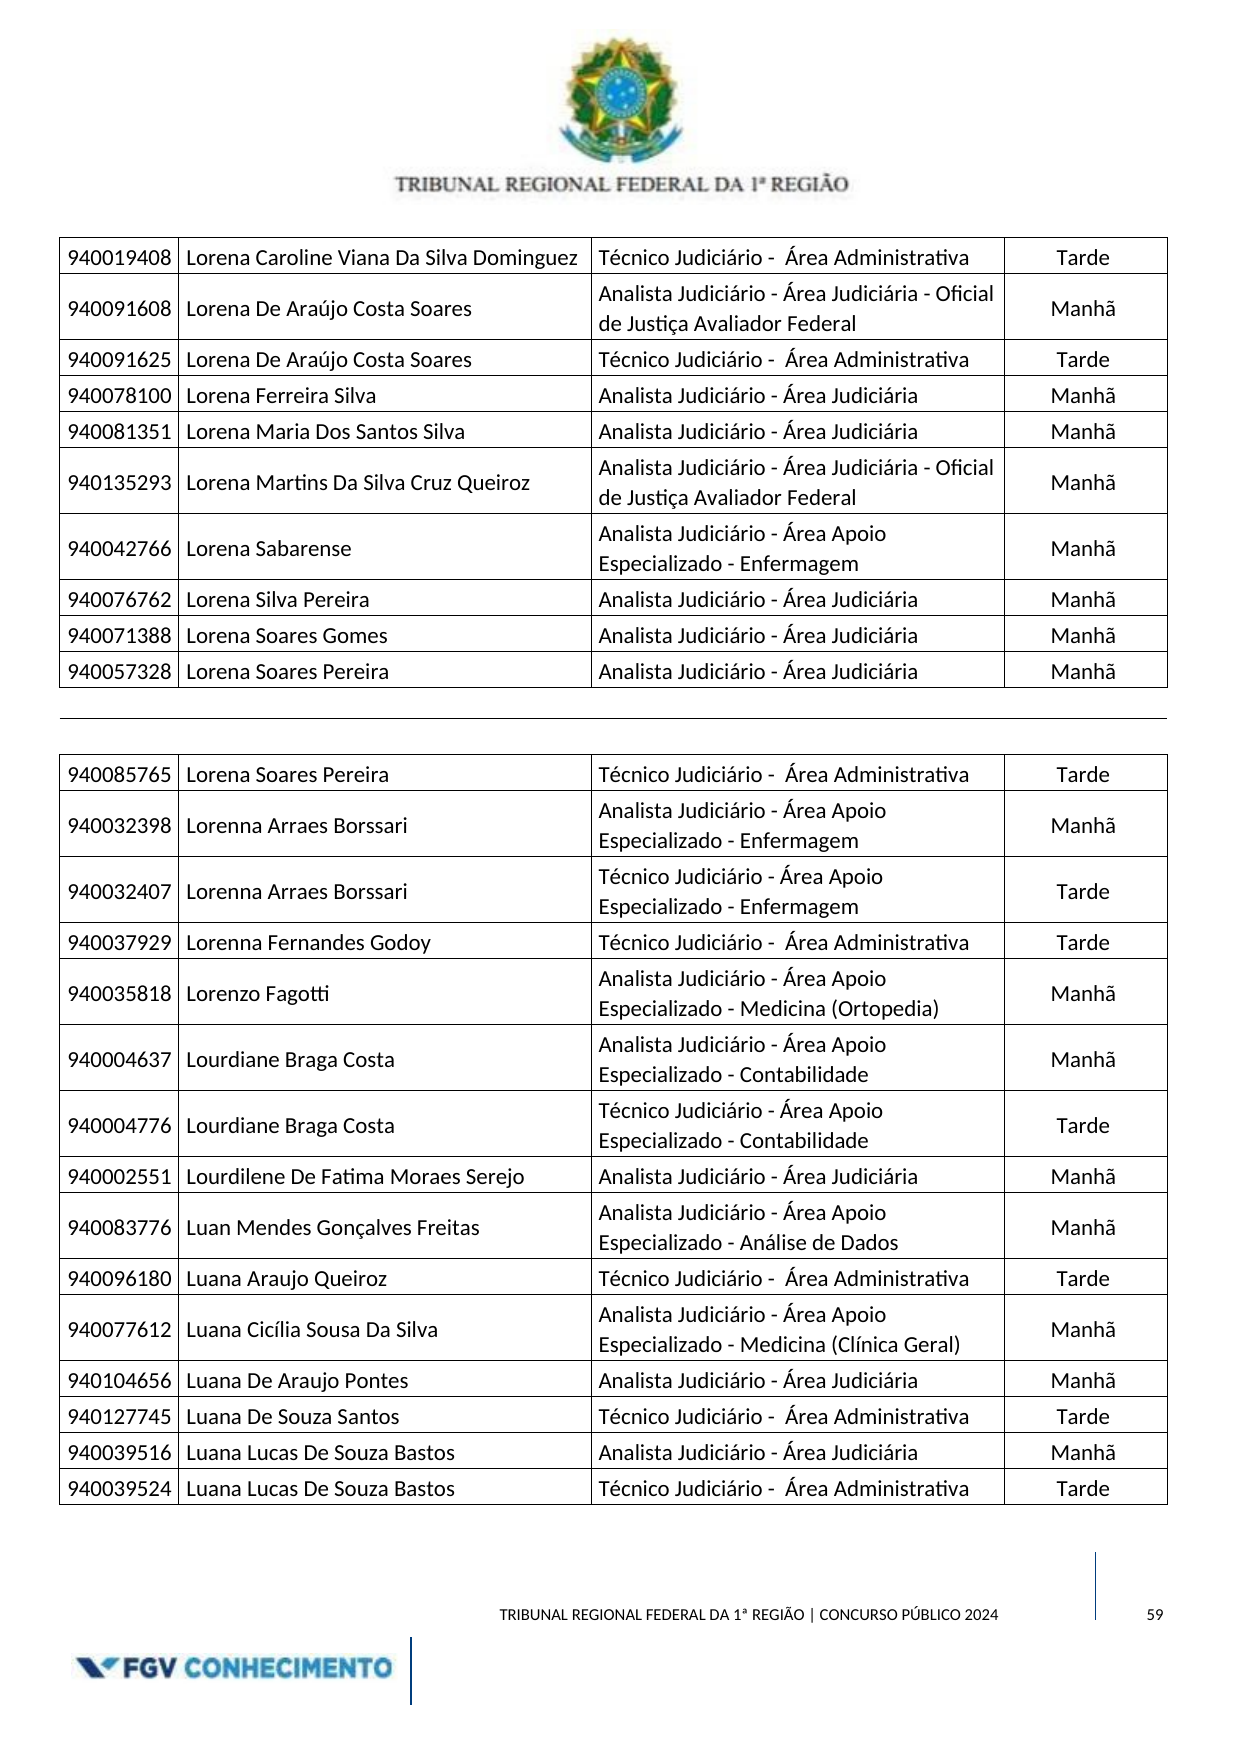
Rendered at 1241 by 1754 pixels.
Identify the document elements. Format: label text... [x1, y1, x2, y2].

table_cell 940076762 [60, 580, 178, 615]
table_cell Manhã [1005, 412, 1167, 447]
table_cell Analista Judiciário - Área Apoio Especializado - Medicina (Clínica Geral) [592, 1295, 1004, 1360]
table_cell Manhã [1005, 514, 1167, 579]
table_cell Analista Judiciário - Área Judiciária - Oficial de Justiça Avaliador Federal [592, 448, 1004, 513]
table_cell Técnico Judiciário - Área Administrativa [592, 1469, 1004, 1504]
table_cell Analista Judiciário - Área Judiciária [592, 1157, 1004, 1192]
table_cell Técnico Judiciário - Área Administrativa [592, 1259, 1004, 1294]
table_cell Lorena Caroline Viana Da Silva Dominguez [179, 238, 591, 273]
table_cell Analista Judiciário - Área Apoio Especializado - Enfermagem [592, 791, 1004, 856]
table_cell Luana De Araujo Pontes [179, 1361, 591, 1396]
table_cell Técnico Judiciário - Área Administrativa [592, 923, 1004, 958]
table_cell Lorena Soares Pereira [179, 755, 591, 790]
table_cell Tarde [1005, 1091, 1167, 1156]
table_cell Analista Judiciário - Área Judiciária [592, 580, 1004, 615]
table_cell Lourdiane Braga Costa [179, 1025, 591, 1090]
table_cell Manhã [1005, 1433, 1167, 1468]
table_cell Manhã [1005, 376, 1167, 411]
table_cell Tarde [1005, 857, 1167, 922]
table_cell Analista Judiciário - Área Judiciária [592, 616, 1004, 651]
table_cell Analista Judiciário - Área Judiciária [592, 652, 1004, 687]
table_cell Lorena Silva Pereira [179, 580, 591, 615]
table_cell Luana Cicília Sousa Da Silva [179, 1295, 591, 1360]
table_cell 940057328 [60, 652, 178, 687]
table_cell Manhã [1005, 1295, 1167, 1360]
table_header Inscrição Nome [60, 719, 591, 754]
table_cell Manhã [1005, 652, 1167, 687]
table_cell 940127745 [60, 1397, 178, 1432]
table_header Turno de Prova [1005, 719, 1167, 754]
table_cell Lorenna Arraes Borssari [179, 857, 591, 922]
table_cell Analista Judiciário - Área Judiciária - Oficial de Justiça Avaliador Federal [592, 274, 1004, 339]
table_cell Técnico Judiciário - Área Apoio Especializado - Enfermagem [592, 857, 1004, 922]
table_cell Lorena Maria Dos Santos Silva [179, 412, 591, 447]
table_cell Lorena De Araújo Costa Soares [179, 340, 591, 375]
table_cell Manhã [1005, 580, 1167, 615]
table_cell Lourdilene De Fatima Moraes Serejo [179, 1157, 591, 1192]
table_cell Tarde [1005, 755, 1167, 790]
table_cell Luana Lucas De Souza Bastos [179, 1433, 591, 1468]
table_cell Lorena Soares Pereira [179, 652, 591, 687]
table_cell Analista Judiciário - Área Apoio Especializado - Medicina (Ortopedia) [592, 959, 1004, 1024]
table_cell Manhã [1005, 959, 1167, 1024]
table_cell Tarde [1005, 1469, 1167, 1504]
table_cell Lorena De Araújo Costa Soares [179, 274, 591, 339]
table_cell 940135293 [60, 448, 178, 513]
table_cell 940091625 [60, 340, 178, 375]
table_cell Lourdiane Braga Costa [179, 1091, 591, 1156]
table_cell Tarde [1005, 1259, 1167, 1294]
table_cell Tarde [1005, 923, 1167, 958]
table_cell Lorena Soares Gomes [179, 616, 591, 651]
table_cell 940081351 [60, 412, 178, 447]
table_cell Manhã [1005, 448, 1167, 513]
table_cell Técnico Judiciário - Área Administrativa [592, 1397, 1004, 1432]
table_cell 940077612 [60, 1295, 178, 1360]
table_cell Manhã [1005, 1157, 1167, 1192]
table_cell Manhã [1005, 791, 1167, 856]
table_cell Manhã [1005, 1361, 1167, 1396]
table_cell 940004776 [60, 1091, 178, 1156]
table_cell Tarde [1005, 1397, 1167, 1432]
table_cell Analista Judiciário - Área Judiciária [592, 1433, 1004, 1468]
table_cell 940002551 [60, 1157, 178, 1192]
table_cell 940078100 [60, 376, 178, 411]
table_cell 940104656 [60, 1361, 178, 1396]
table_header Cargo [591, 719, 1004, 754]
table_cell Manhã [1005, 1193, 1167, 1258]
table_cell Manhã [1005, 616, 1167, 651]
table_cell 940083776 [60, 1193, 178, 1258]
table_cell Lorena Ferreira Silva [179, 376, 591, 411]
table_cell 940091608 [60, 274, 178, 339]
table_cell Manhã [1005, 1025, 1167, 1090]
table_cell Luana Lucas De Souza Bastos [179, 1469, 591, 1504]
table_cell 940035818 [60, 959, 178, 1024]
table_cell Analista Judiciário - Área Judiciária [592, 376, 1004, 411]
table_cell Analista Judiciário - Área Apoio Especializado - Contabilidade [592, 1025, 1004, 1090]
table_cell Luana Araujo Queiroz [179, 1259, 591, 1294]
table_cell Analista Judiciário - Área Judiciária [592, 1361, 1004, 1396]
table_cell 940019408 [60, 238, 178, 273]
table_cell Técnico Judiciário - Área Apoio Especializado - Contabilidade [592, 1091, 1004, 1156]
table_cell Analista Judiciário - Área Apoio Especializado - Enfermagem [592, 514, 1004, 579]
table_cell Analista Judiciário - Área Apoio Especializado - Análise de Dados [592, 1193, 1004, 1258]
table_cell Manhã [1005, 274, 1167, 339]
table_cell 940042766 [60, 514, 178, 579]
table_cell 940039524 [60, 1469, 178, 1504]
table_cell 940004637 [60, 1025, 178, 1090]
table_cell 940039516 [60, 1433, 178, 1468]
table_cell Lorenzo Fagotti [179, 959, 591, 1024]
table_cell Lorena Martins Da Silva Cruz Queiroz [179, 448, 591, 513]
table_cell 940032398 [60, 791, 178, 856]
table_cell Técnico Judiciário - Área Administrativa [592, 340, 1004, 375]
table_cell Lorena Sabarense [179, 514, 591, 579]
table_cell 940037929 [60, 923, 178, 958]
table_cell Lorenna Arraes Borssari [179, 791, 591, 856]
table_cell Luana De Souza Santos [179, 1397, 591, 1432]
table_cell Analista Judiciário - Área Judiciária [592, 412, 1004, 447]
table_cell Técnico Judiciário - Área Administrativa [592, 238, 1004, 273]
table_cell Técnico Judiciário - Área Administrativa [592, 755, 1004, 790]
table_cell Lorenna Fernandes Godoy [179, 923, 591, 958]
table_cell Tarde [1005, 238, 1167, 273]
table_cell 940032407 [60, 857, 178, 922]
table_cell 940071388 [60, 616, 178, 651]
table_cell Tarde [1005, 340, 1167, 375]
table_cell Luan Mendes Gonçalves Freitas [179, 1193, 591, 1258]
table_cell 940085765 [60, 755, 178, 790]
table_cell 940096180 [60, 1259, 178, 1294]
